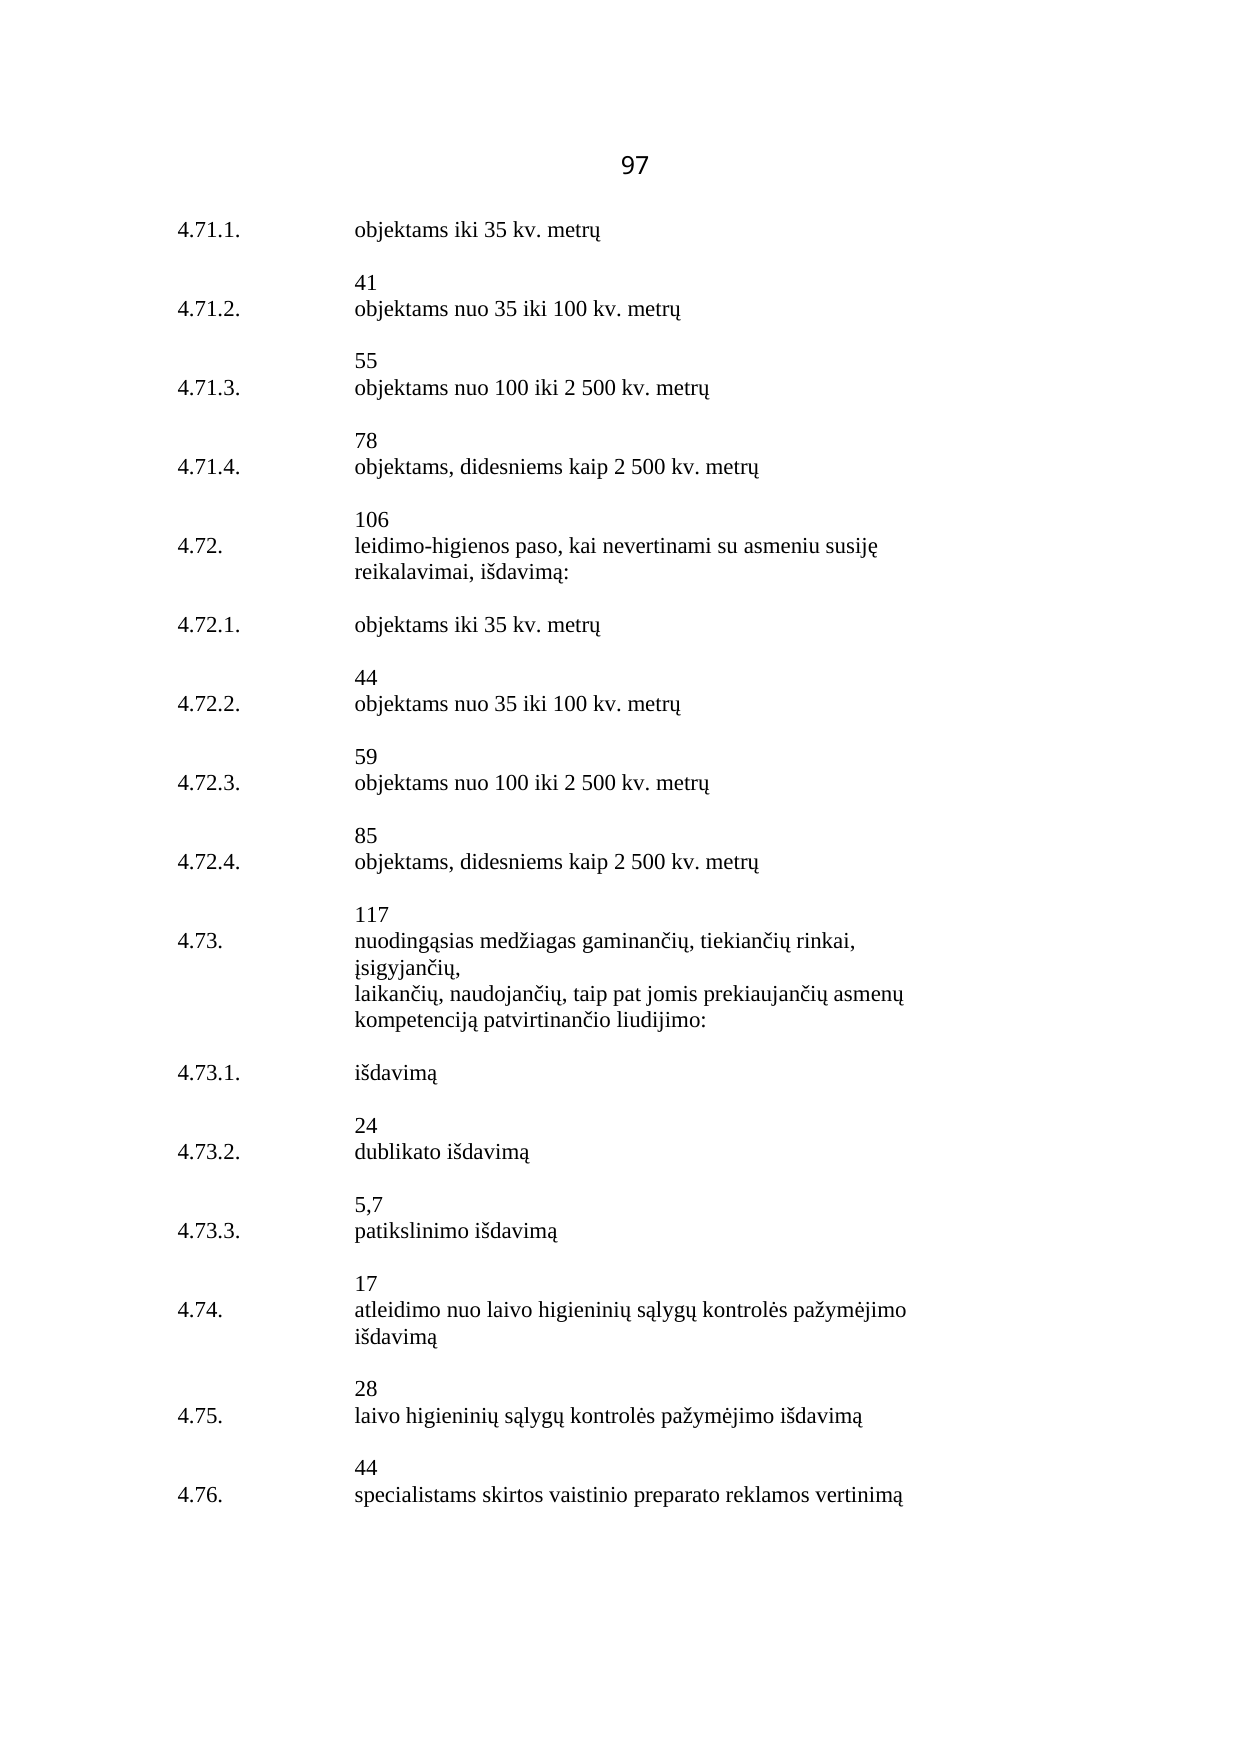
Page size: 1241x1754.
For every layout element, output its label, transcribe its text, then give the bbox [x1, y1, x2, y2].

text 4.71.2. objektams nuo 35 iki 100 kv. metrų 55 [177, 295, 945, 374]
text 4.72.1. objektams iki 35 kv. metrų 44 [177, 611, 945, 690]
text 4.71.3. objektams nuo 100 iki 2 500 kv. metrų 78 [177, 374, 945, 453]
text reikalavimai, išdavimą: [354, 558, 945, 611]
text 4.73. nuodingąsias medžiagas gaminančių, tiekiančių rinkai, įsigyjančių, [177, 927, 945, 980]
text 4.75. laivo higieninių sąlygų kontrolės pažymėjimo išdavimą 44 [177, 1402, 945, 1481]
text 4.73.2. dublikato išdavimą 5,7 [177, 1138, 945, 1217]
text 4.72.4. objektams, didesniems kaip 2 500 kv. metrų 117 [177, 848, 945, 927]
text 4.73.3. patikslinimo išdavimą 17 [177, 1217, 945, 1296]
text 4.71.4. objektams, didesniems kaip 2 500 kv. metrų 106 [177, 453, 945, 532]
text išdavimą 28 [354, 1323, 945, 1402]
text laikančių, naudojančių, taip pat jomis prekiaujančių asmenų [354, 980, 945, 1006]
text 4.76. specialistams skirtos vaistinio preparato reklamos vertinimą [177, 1481, 945, 1507]
text 4.74. atleidimo nuo laivo higieninių sąlygų kontrolės pažymėjimo [177, 1296, 945, 1323]
text kompetenciją patvirtinančio liudijimo: [354, 1006, 945, 1059]
text 4.72. leidimo-higienos paso, kai nevertinami su asmeniu susiję [177, 532, 945, 558]
text 4.72.3. objektams nuo 100 iki 2 500 kv. metrų 85 [177, 769, 945, 848]
text 4.72.2. objektams nuo 35 iki 100 kv. metrų 59 [177, 690, 945, 769]
text 4.73.1. išdavimą 24 [177, 1059, 945, 1138]
text 4.71.1. objektams iki 35 kv. metrų 41 [177, 216, 945, 295]
